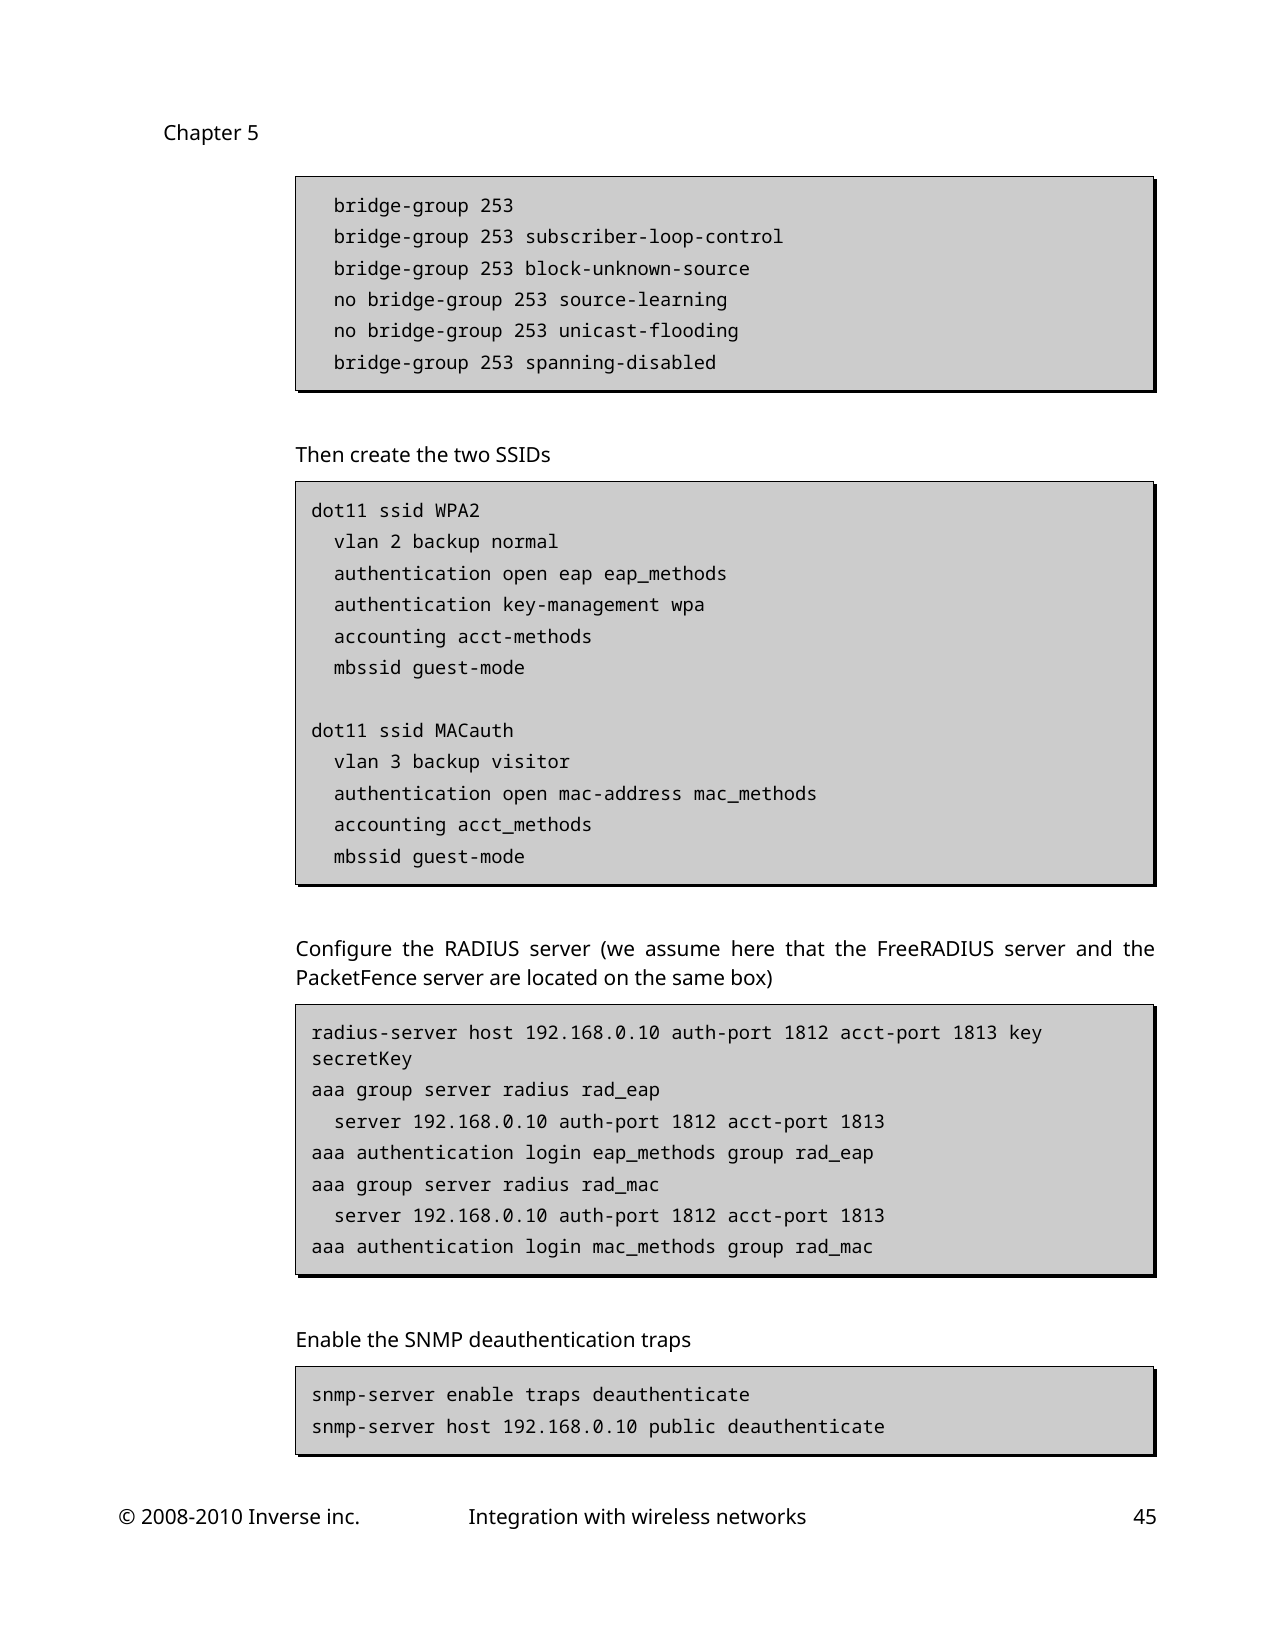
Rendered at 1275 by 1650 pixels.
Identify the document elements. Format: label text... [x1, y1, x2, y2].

text server 192.168.0.10 auth-port 1812 acct-port 1813 [296, 1092, 1153, 1123]
text authentication key-management wpa [296, 576, 1153, 607]
text dot11 ssid WPA2 [296, 482, 1153, 513]
text Enable the SNMP deauthentication traps [295, 1325, 1157, 1353]
text vlan 2 backup normal [296, 513, 1153, 544]
text snmp-server host 192.168.0.10 public deauthenticate [296, 1397, 1153, 1454]
text no bridge-group 253 source-learning [296, 270, 1153, 302]
text Configure the RADIUS server (we assume here that the FreeRADIUS server and the PacketFence server are located on the same box) [295, 934, 1157, 991]
text accounting acct_methods [296, 796, 1153, 827]
text aaa authentication login mac_methods group rad_mac [296, 1218, 1153, 1274]
text bridge-group 253 [296, 177, 1153, 207]
text vlan 3 backup visitor [296, 733, 1153, 764]
text mbssid guest-mode [296, 638, 1153, 670]
text bridge-group 253 subscriber-loop-control [296, 207, 1153, 239]
text aaa authentication login eap_methods group rad_eap [296, 1123, 1153, 1155]
text accounting acct-methods [296, 607, 1153, 638]
text aaa group server radius rad_eap [296, 1061, 1153, 1092]
text bridge-group 253 spanning-disabled [296, 333, 1153, 390]
text Then create the two SSIDs [295, 440, 1157, 469]
text authentication open mac-address mac_methods [296, 764, 1153, 796]
text authentication open eap eap_methods [296, 544, 1153, 576]
text snmp-server enable traps deauthenticate [296, 1367, 1153, 1397]
text dot11 ssid MACauth [296, 701, 1153, 733]
text aaa group server radius rad_mac [296, 1155, 1153, 1186]
text no bridge-group 253 unicast-flooding [296, 302, 1153, 333]
text mbssid guest-mode [296, 827, 1153, 884]
text server 192.168.0.10 auth-port 1812 acct-port 1813 [296, 1186, 1153, 1218]
text bridge-group 253 block-unknown-source [296, 239, 1153, 270]
text radius-server host 192.168.0.10 auth-port 1812 acct-port 1813 key secretKey [296, 1005, 1153, 1061]
